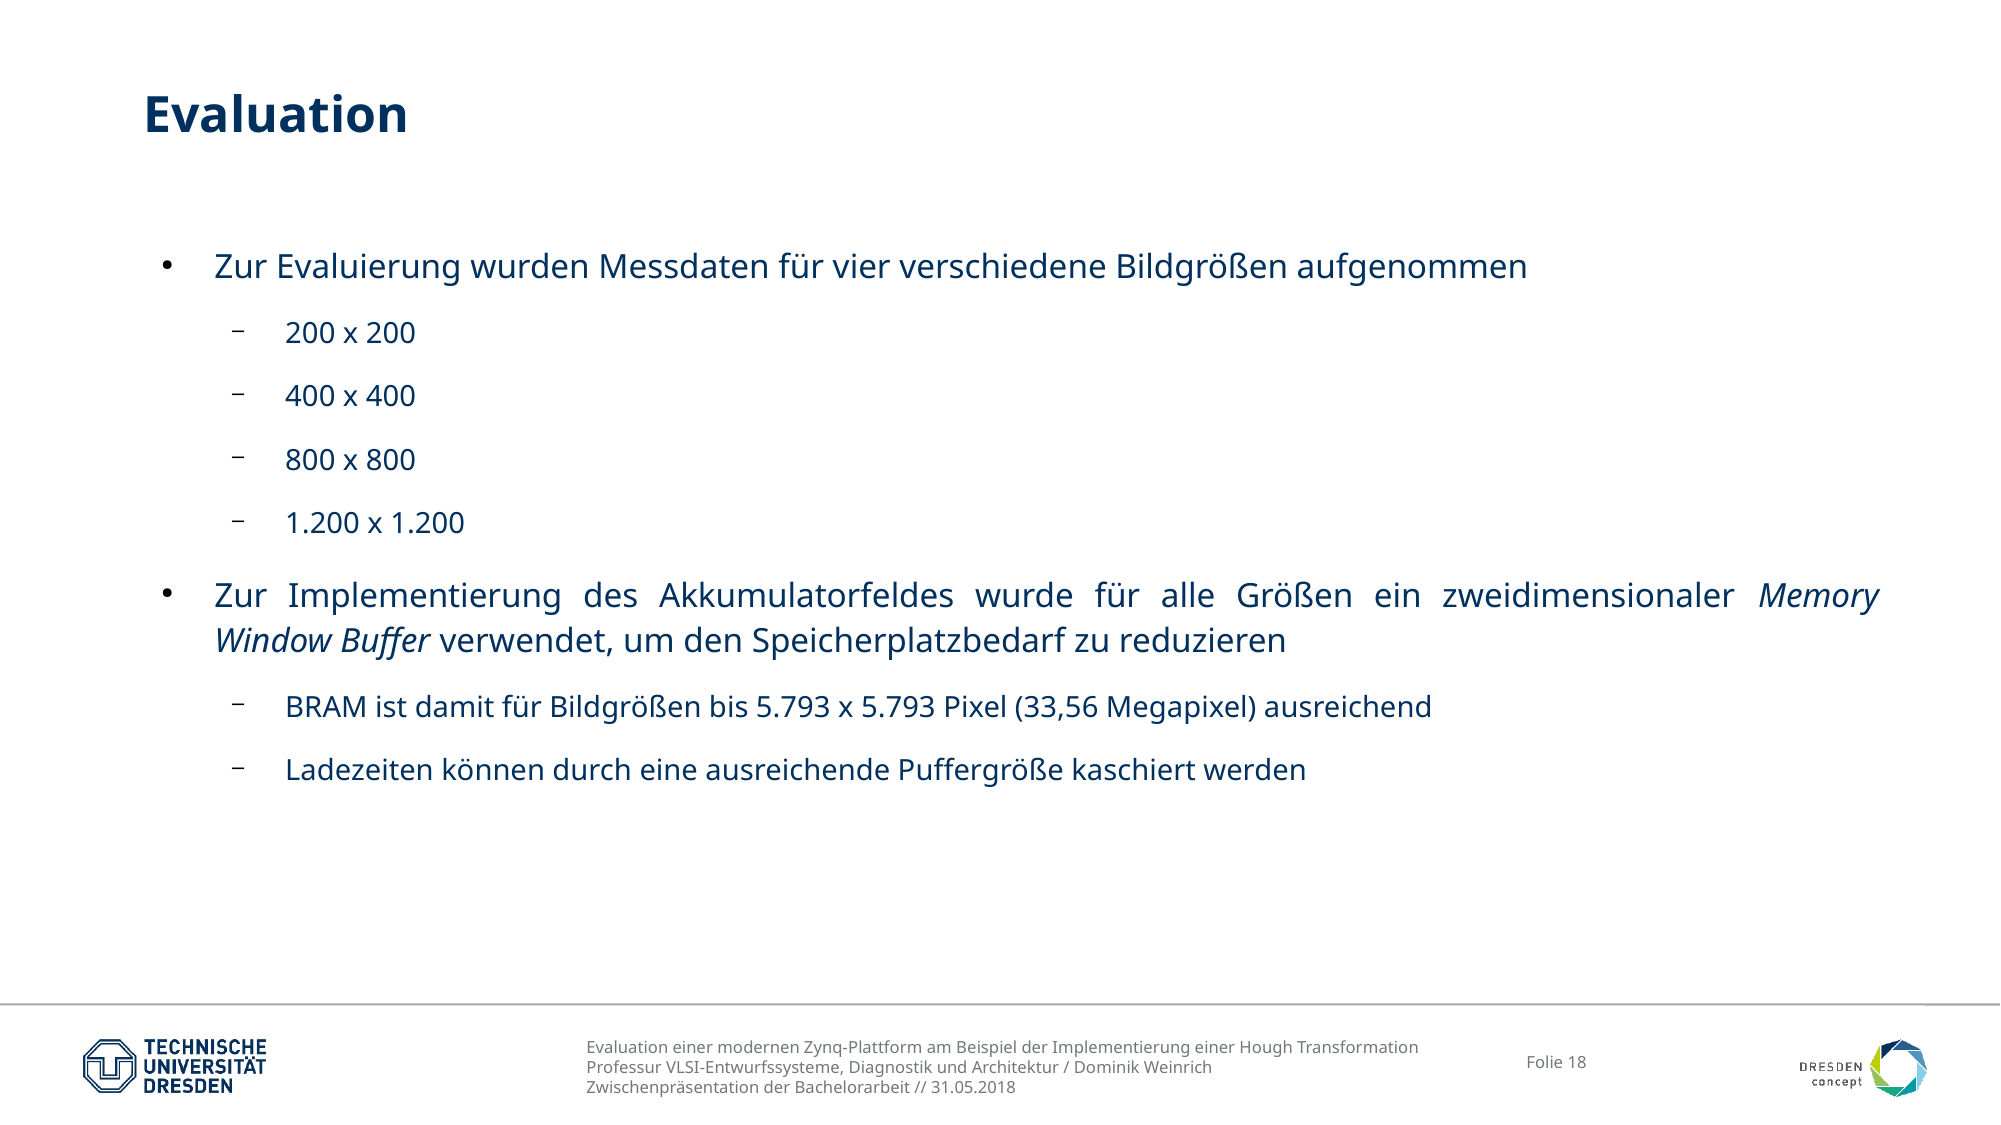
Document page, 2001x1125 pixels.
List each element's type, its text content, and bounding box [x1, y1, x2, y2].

picture [83, 1039, 266, 1093]
picture [1800, 1039, 1927, 1097]
title Evaluation [143, 56, 1880, 169]
list Zur Evaluierung wurden Messdaten für vier verschiedene Bildgrößen aufgenommen 200 x 200 400 x 400 800 x 800 1.200 x 1.200 Zur Implementierung des Akkumulatorfeldes wurde für alle Größen ein zweidimensionaler Memory Window Buffer verwendet, um den Speicherplatzbedarf zu reduzieren BRAM ist damit für Bildgrößen bis 5.793 x 5.793 Pixel (33,56 Megapixel) ausreichend Ladezeiten können durch eine ausreichende Puffergröße kaschiert werden [143, 243, 1880, 957]
